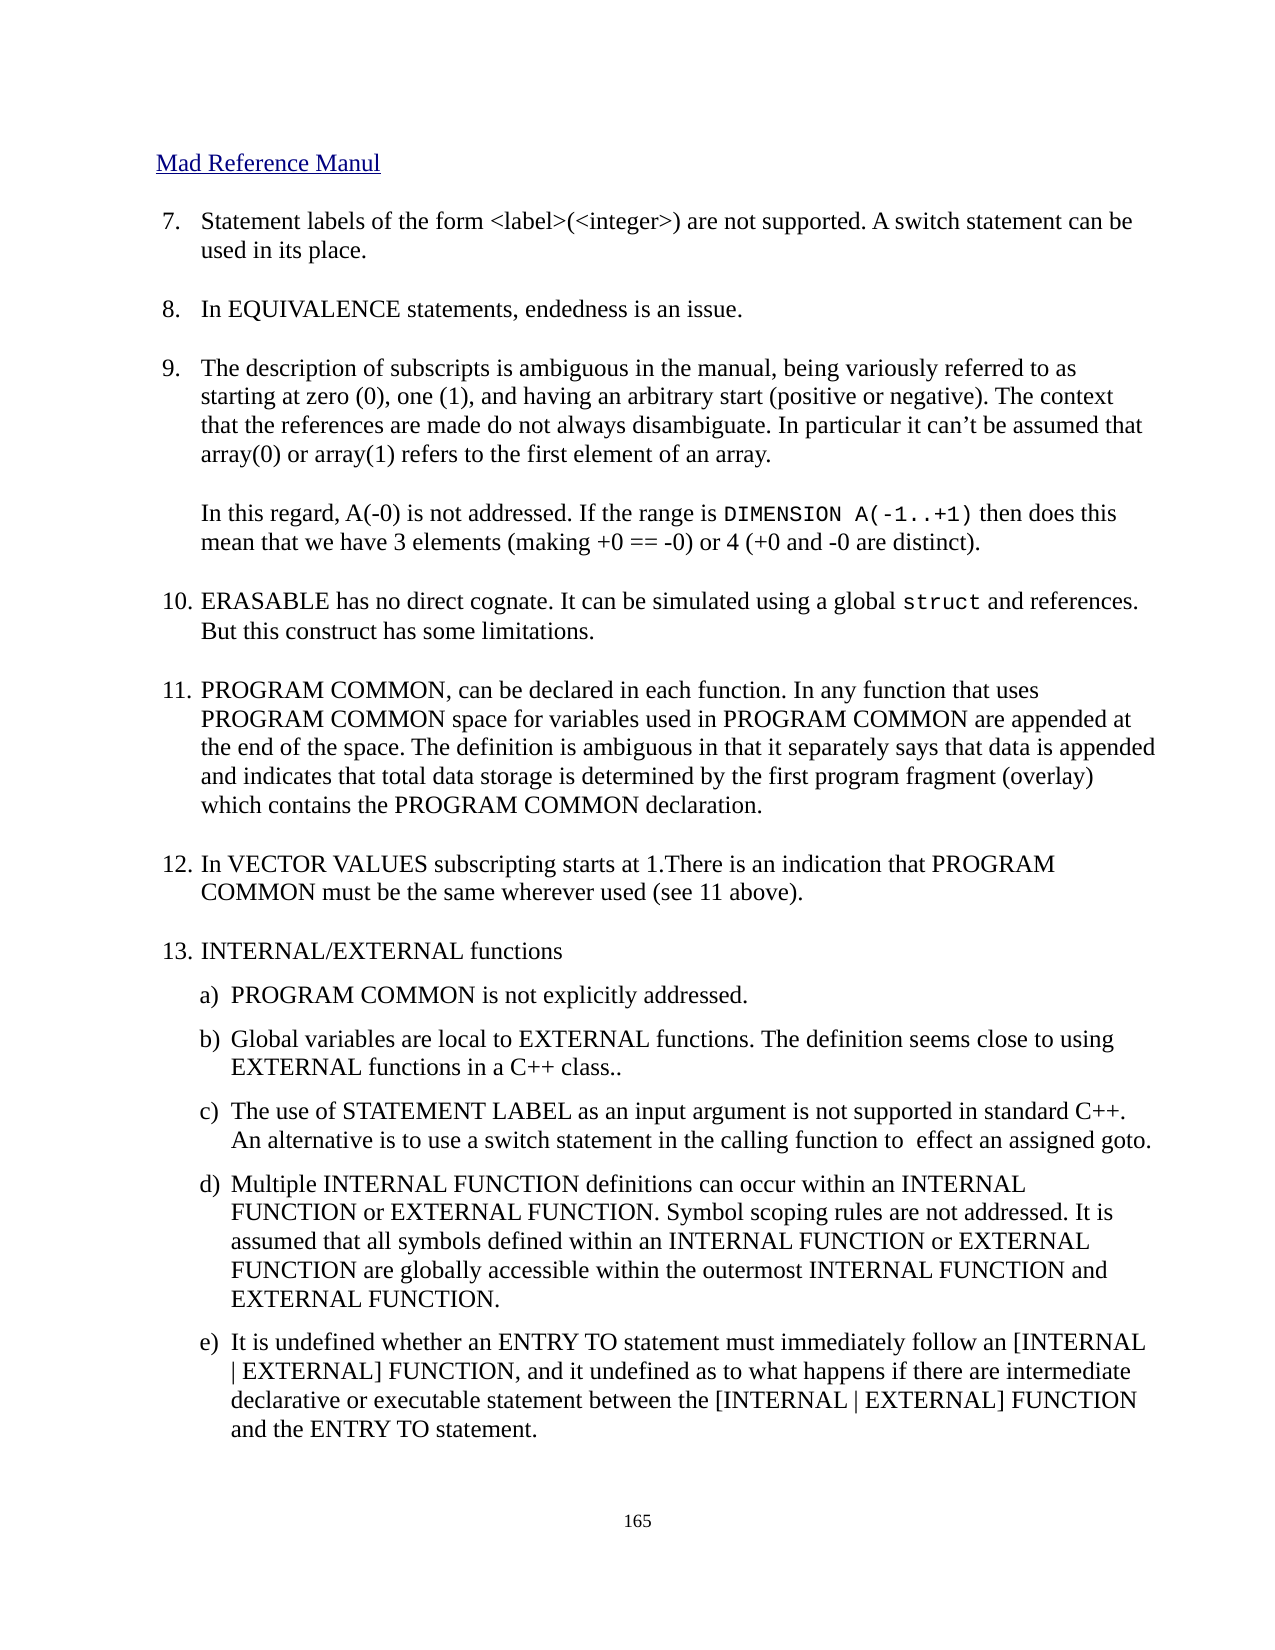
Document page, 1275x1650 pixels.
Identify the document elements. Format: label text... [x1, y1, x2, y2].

list In VECTOR VALUES subscripting starts at 1.There is an indication that PROGRAM COMMON must be the same wherever used (see 11 above). [156, 849, 1157, 906]
list It is undefined whether an ENTRY TO statement must immediately follow an [INTERNAL | EXTERNAL] FUNCTION, and it undefined as to what happens if there are intermediate declarative or executable statement between the [INTERNAL | EXTERNAL] FUNCTION and the ENTRY TO statement. [193, 1327, 1157, 1442]
list In this regard, A(-0) is not addressed. If the range is DIMENSION A(-1..+1) then does this mean that we have 3 elements (making +0 == -0) or 4 (+0 and -0 are distinct). [156, 498, 1157, 556]
list The description of subscripts is ambiguous in the manual, being variously referred to as starting at zero (0), one (1), and having an arbitrary start (positive or negative). The context that the references are made do not always disambiguate. In particular it can’t be assumed that array(0) or array(1) refers to the first element of an array. [156, 353, 1157, 468]
list Statement labels of the form <label>(<integer>) are not supported. A switch statement can be used in its place. [156, 206, 1157, 264]
list The use of STATEMENT LABEL as an input argument is not supported in standard C++. An alternative is to use a switch statement in the calling function to effect an assigned goto. [193, 1096, 1157, 1154]
list In EQUIVALENCE statements, endedness is an issue. [156, 294, 1157, 323]
list PROGRAM COMMON is not explicitly addressed. [193, 980, 1157, 1009]
list INTERNAL/EXTERNAL functions [156, 936, 1157, 965]
list PROGRAM COMMON, can be declared in each function. In any function that uses PROGRAM COMMON space for variables used in PROGRAM COMMON are appended at the end of the space. The definition is ambiguous in that it separately says that data is appended and indicates that total data storage is determined by the first program fragment (overlay) which contains the PROGRAM COMMON declaration. [156, 675, 1157, 819]
list ERASABLE has no direct cognate. It can be simulated using a global struct and references. But this construct has some limitations. [156, 586, 1157, 645]
list Global variables are local to EXTERNAL functions. The definition seems close to using EXTERNAL functions in a C++ class.. [193, 1024, 1157, 1081]
list Multiple INTERNAL FUNCTION definitions can occur within an INTERNAL FUNCTION or EXTERNAL FUNCTION. Symbol scoping rules are not addressed. It is assumed that all symbols defined within an INTERNAL FUNCTION or EXTERNAL FUNCTION are globally accessible within the outermost INTERNAL FUNCTION and EXTERNAL FUNCTION. [193, 1169, 1157, 1312]
